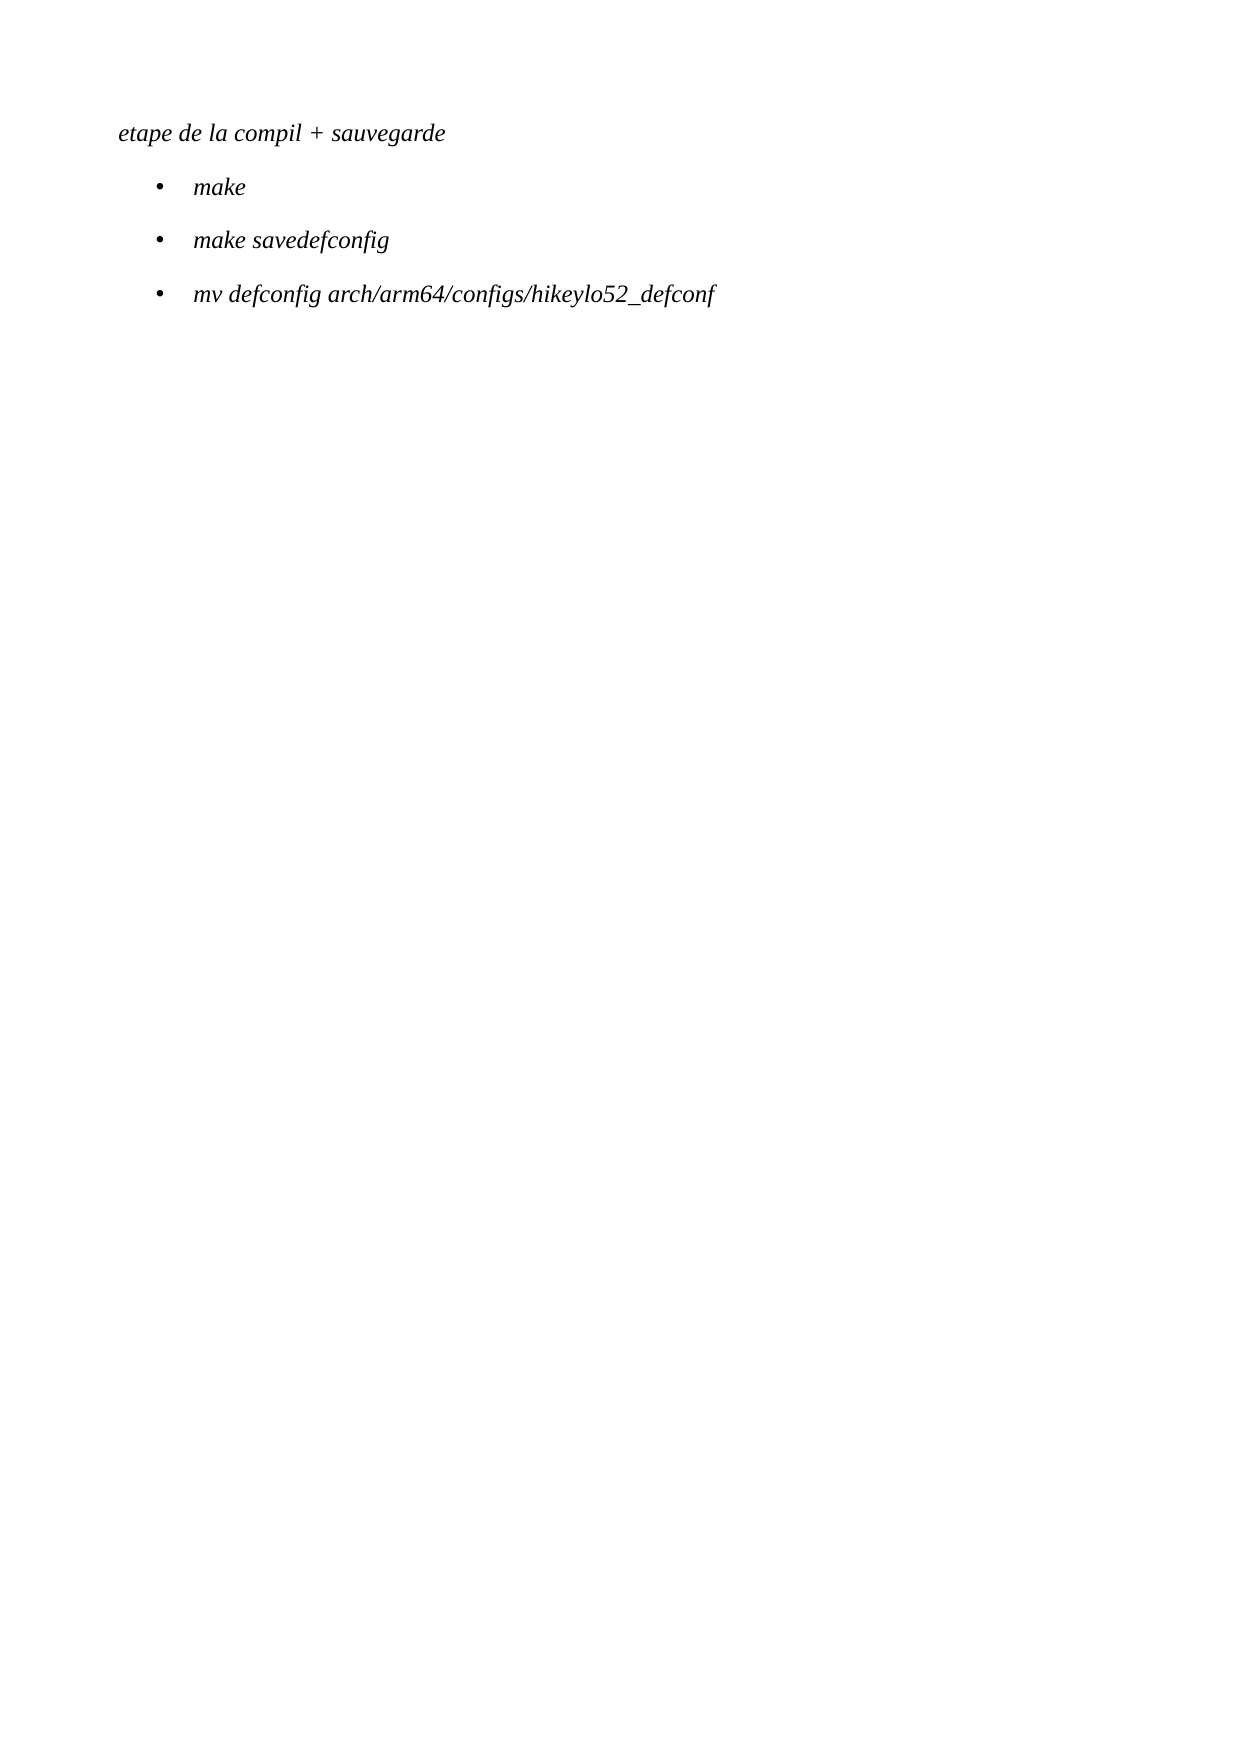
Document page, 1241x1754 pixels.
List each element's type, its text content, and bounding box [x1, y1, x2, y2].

list make [156, 172, 1122, 201]
list make savedefconfig [156, 226, 1122, 254]
text etape de la compil + sauvegarde [118, 118, 1122, 147]
list mv defconfig arch/arm64/configs/hikeylo52_defconf [156, 279, 1122, 308]
